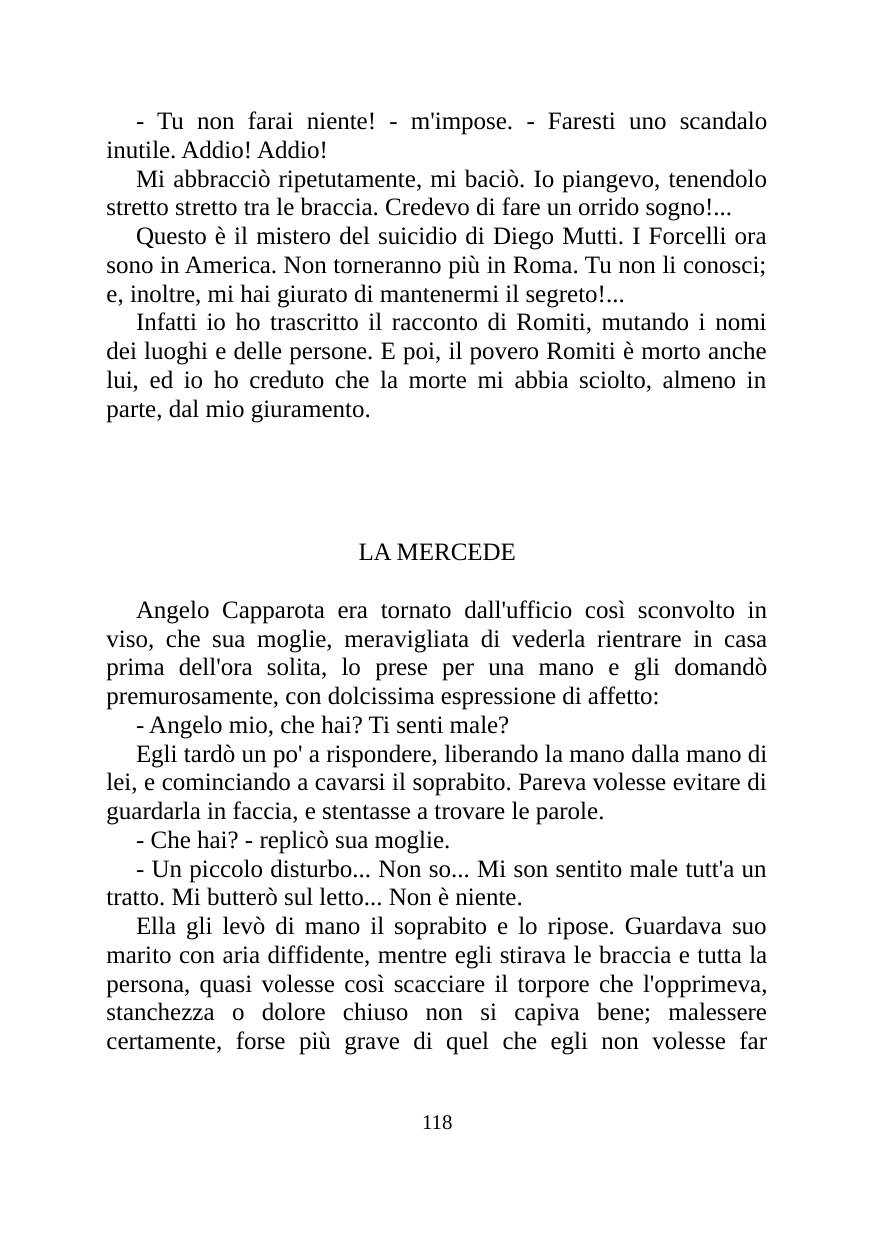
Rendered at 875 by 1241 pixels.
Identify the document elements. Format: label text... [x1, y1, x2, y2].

text - Angelo mio, che hai? Ti senti male? [106, 710, 768, 739]
text - Tu non farai niente! - m'impose. - Faresti uno scandalo inutile. Addio! Addio! [106, 106, 768, 164]
text Mi abbracciò ripetutamente, mi baciò. Io piangevo, tenendolo stretto stretto tra le braccia. Credevo di fare un orrido sogno!... [106, 164, 768, 221]
text Egli tardò un po' a rispondere, liberando la mano dalla mano di lei, e cominciando a cavarsi il soprabito. Pareva volesse evitare di guardarla in faccia, e stentasse a trovare le parole. [106, 739, 768, 825]
text Infatti io ho trascritto il racconto di Romiti, mutando i nomi dei luoghi e delle persone. E poi, il povero Romiti è morto anche lui, ed io ho creduto che la morte mi abbia sciolto, almeno in parte, dal mio giuramento. [106, 307, 768, 422]
text - Che hai? - replicò sua moglie. [106, 825, 768, 854]
text Angelo Capparota era tornato dall'ufficio così sconvolto in viso, che sua moglie, meravigliata di vederla rientrare in casa prima dell'ora solita, lo prese per una mano e gli domandò premurosamente, con dolcissima espressione di affetto: [106, 595, 768, 710]
text LA MERCEDE [106, 537, 768, 566]
text - Un piccolo disturbo... Non so... Mi son sentito male tutt'a un tratto. Mi butterò sul letto... Non è niente. [106, 854, 768, 911]
text Questo è il mistero del suicidio di Diego Mutti. I Forcelli ora sono in America. Non torneranno più in Roma. Tu non li conosci; e, inoltre, mi hai giurato di mantenermi il segreto!... [106, 221, 768, 307]
text Ella gli levò di mano il soprabito e lo ripose. Guardava suo marito con aria diffidente, mentre egli stirava le braccia e tutta la persona, quasi volesse così scacciare il torpore che l'opprimeva, stanchezza o dolore chiuso non si capiva bene; malessere certamente, forse più grave di quel che egli non volesse far [106, 911, 768, 1055]
